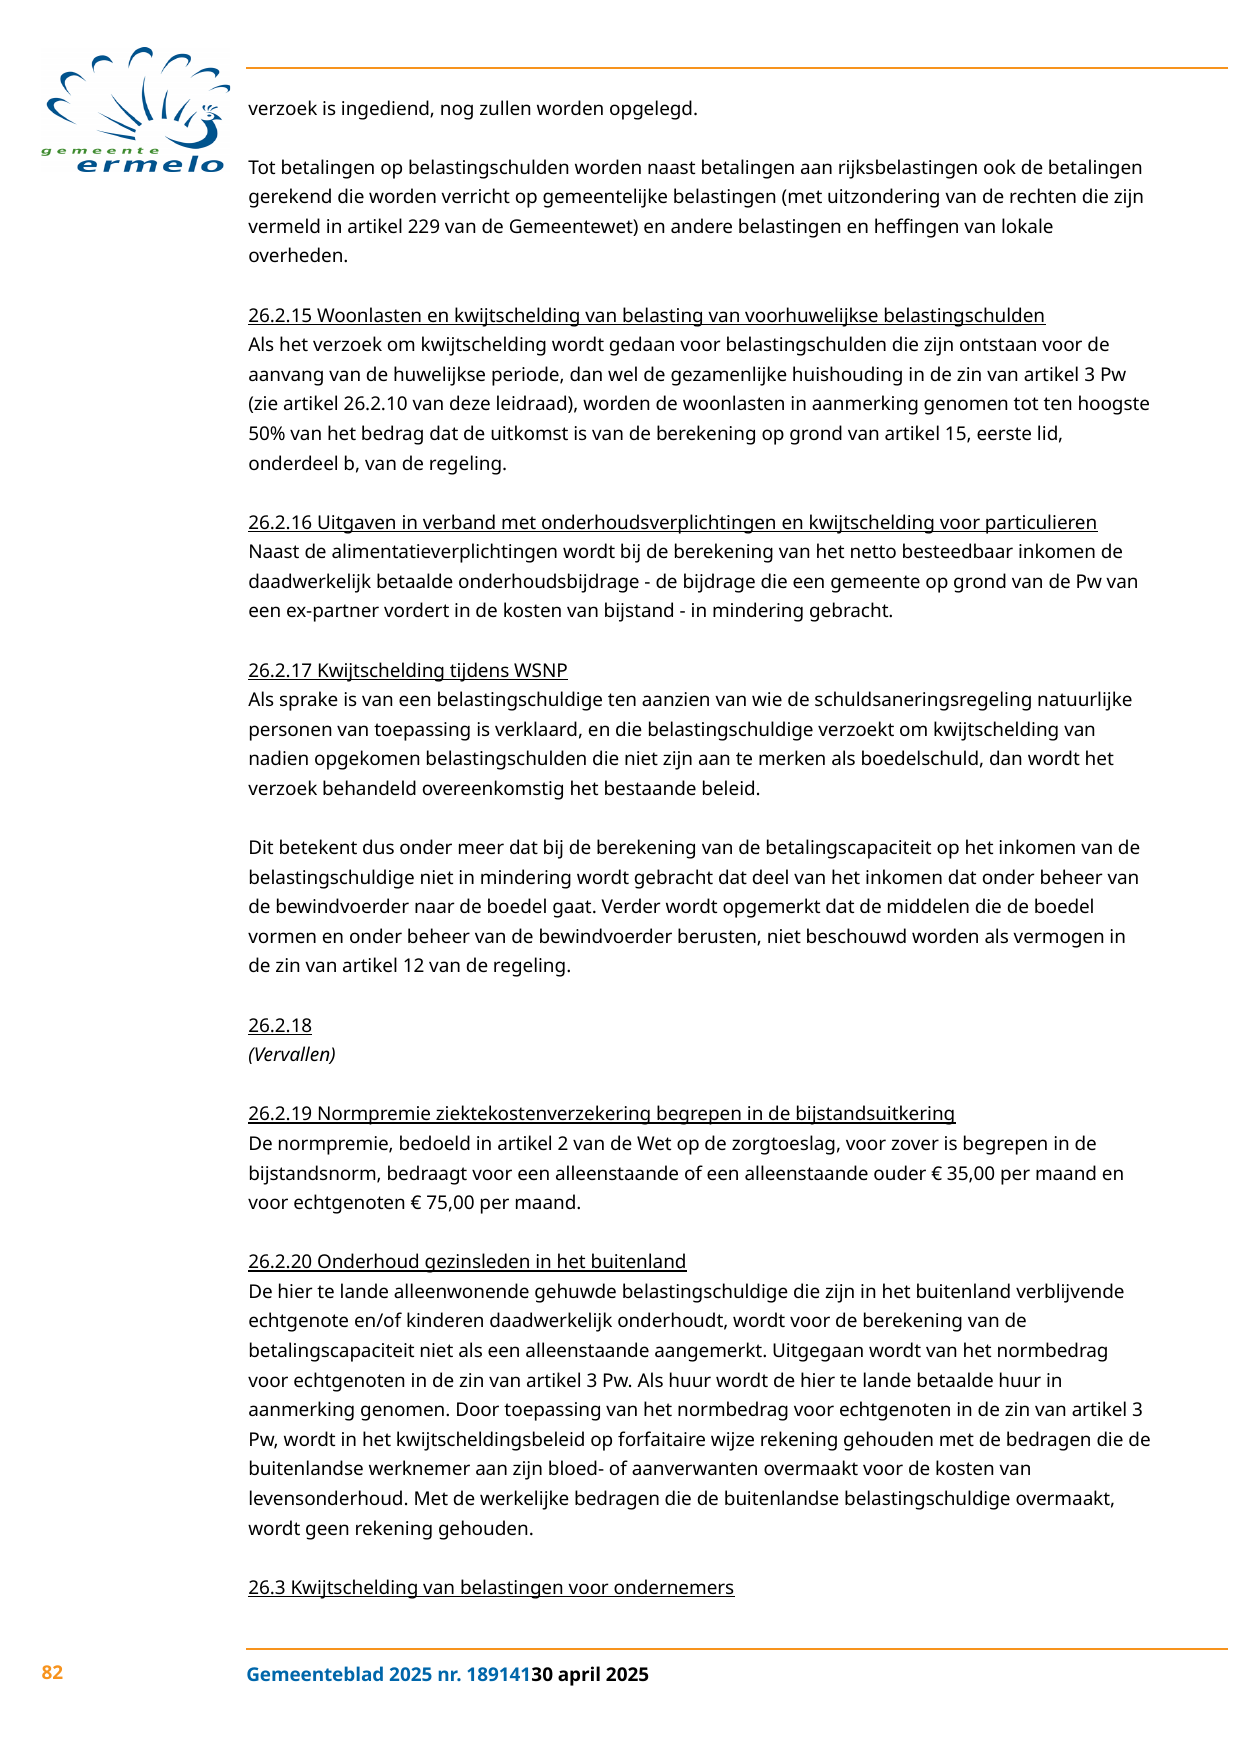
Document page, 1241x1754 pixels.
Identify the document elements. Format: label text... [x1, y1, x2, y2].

picture [41, 47, 231, 172]
text 26.2.19 Normpremie ziektekostenverzekering begrepen in de bijstandsuitkering [248, 1101, 1152, 1126]
text verzoek is ingediend, nog zullen worden opgelegd. [248, 95, 1152, 121]
text (Vervallen) [248, 1041, 1152, 1067]
text 26.2.17 Kwijtschelding tijdens WSNP [248, 657, 1152, 683]
text Dit betekent dus onder meer dat bij de berekening van de betalingscapaciteit op het inkomen van de belastingschuldige niet in mindering wordt gebracht dat deel van het inkomen dat onder beheer van de bewindvoerder naar de boedel gaat. Verder wordt opgemerkt dat de middelen die de boedel vormen en onder beheer van de bewindvoerder berusten, niet beschouwd worden als vermogen in de zin van artikel 12 van de regeling. [248, 834, 1152, 978]
text Als het verzoek om kwijtschelding wordt gedaan voor belastingschulden die zijn ontstaan voor de aanvang van de huwelijkse periode, dan wel de gezamenlijke huishouding in de zin van artikel 3 Pw (zie artikel 26.2.10 van deze leidraad), worden de woonlasten in aanmerking genomen tot ten hoogste 50% van het bedrag dat de uitkomst is van de berekening op grond van artikel 15, eerste lid, onderdeel b, van de regeling. [248, 331, 1152, 476]
text 26.3 Kwijtschelding van belastingen voor ondernemers [248, 1574, 1152, 1600]
text 26.2.16 Uitgaven in verband met onderhoudsverplichtingen en kwijtschelding voor particulieren [248, 509, 1152, 535]
text 26.2.15 Woonlasten en kwijtschelding van belasting van voorhuwelijkse belastingschulden [248, 302, 1152, 328]
text De hier te lande alleenwonende gehuwde belastingschuldige die zijn in het buitenland verblijvende echtgenote en/of kinderen daadwerkelijk onderhoudt, wordt voor de berekening van de betalingscapaciteit niet als een alleenstaande aangemerkt. Uitgegaan wordt van het normbedrag voor echtgenoten in de zin van artikel 3 Pw. Als huur wordt de hier te lande betaalde huur in aanmerking genomen. Door toepassing van het normbedrag voor echtgenoten in de zin van artikel 3 Pw, wordt in het kwijtscheldingsbeleid op forfaitaire wijze rekening gehouden met de bedragen die de buitenlandse werknemer aan zijn bloed- of aanverwanten overmaakt voor de kosten van levensonderhoud. Met de werkelijke bedragen die de buitenlandse belastingschuldige overmaakt, wordt geen rekening gehouden. [248, 1278, 1152, 1541]
text Als sprake is van een belastingschuldige ten aanzien van wie de schuldsaneringsregeling natuurlijke personen van toepassing is verklaard, en die belastingschuldige verzoekt om kwijtschelding van nadien opgekomen belastingschulden die niet zijn aan te merken als boedelschuld, dan wordt het verzoek behandeld overeenkomstig het bestaande beleid. [248, 686, 1152, 801]
text 26.2.20 Onderhoud gezinsleden in het buitenland [248, 1248, 1152, 1274]
text 26.2.18 [248, 1012, 1152, 1038]
text De normpremie, bedoeld in artikel 2 van de Wet op de zorgtoeslag, voor zover is begrepen in de bijstandsnorm, bedraagt voor een alleenstaande of een alleenstaande ouder € 35,00 per maand en voor echtgenoten € 75,00 per maand. [248, 1130, 1152, 1215]
text Naast de alimentatieverplichtingen wordt bij de berekening van het netto besteedbaar inkomen de daadwerkelijk betaalde onderhoudsbijdrage - de bijdrage die een gemeente op grond van de Pw van een ex-partner vordert in de kosten van bijstand - in mindering gebracht. [248, 538, 1152, 623]
text Tot betalingen op belastingschulden worden naast betalingen aan rijksbelastingen ook de betalingen gerekend die worden verricht op gemeentelijke belastingen (met uitzondering van de rechten die zijn vermeld in artikel 229 van de Gemeentewet) en andere belastingen en heffingen van lokale overheden. [248, 154, 1152, 268]
